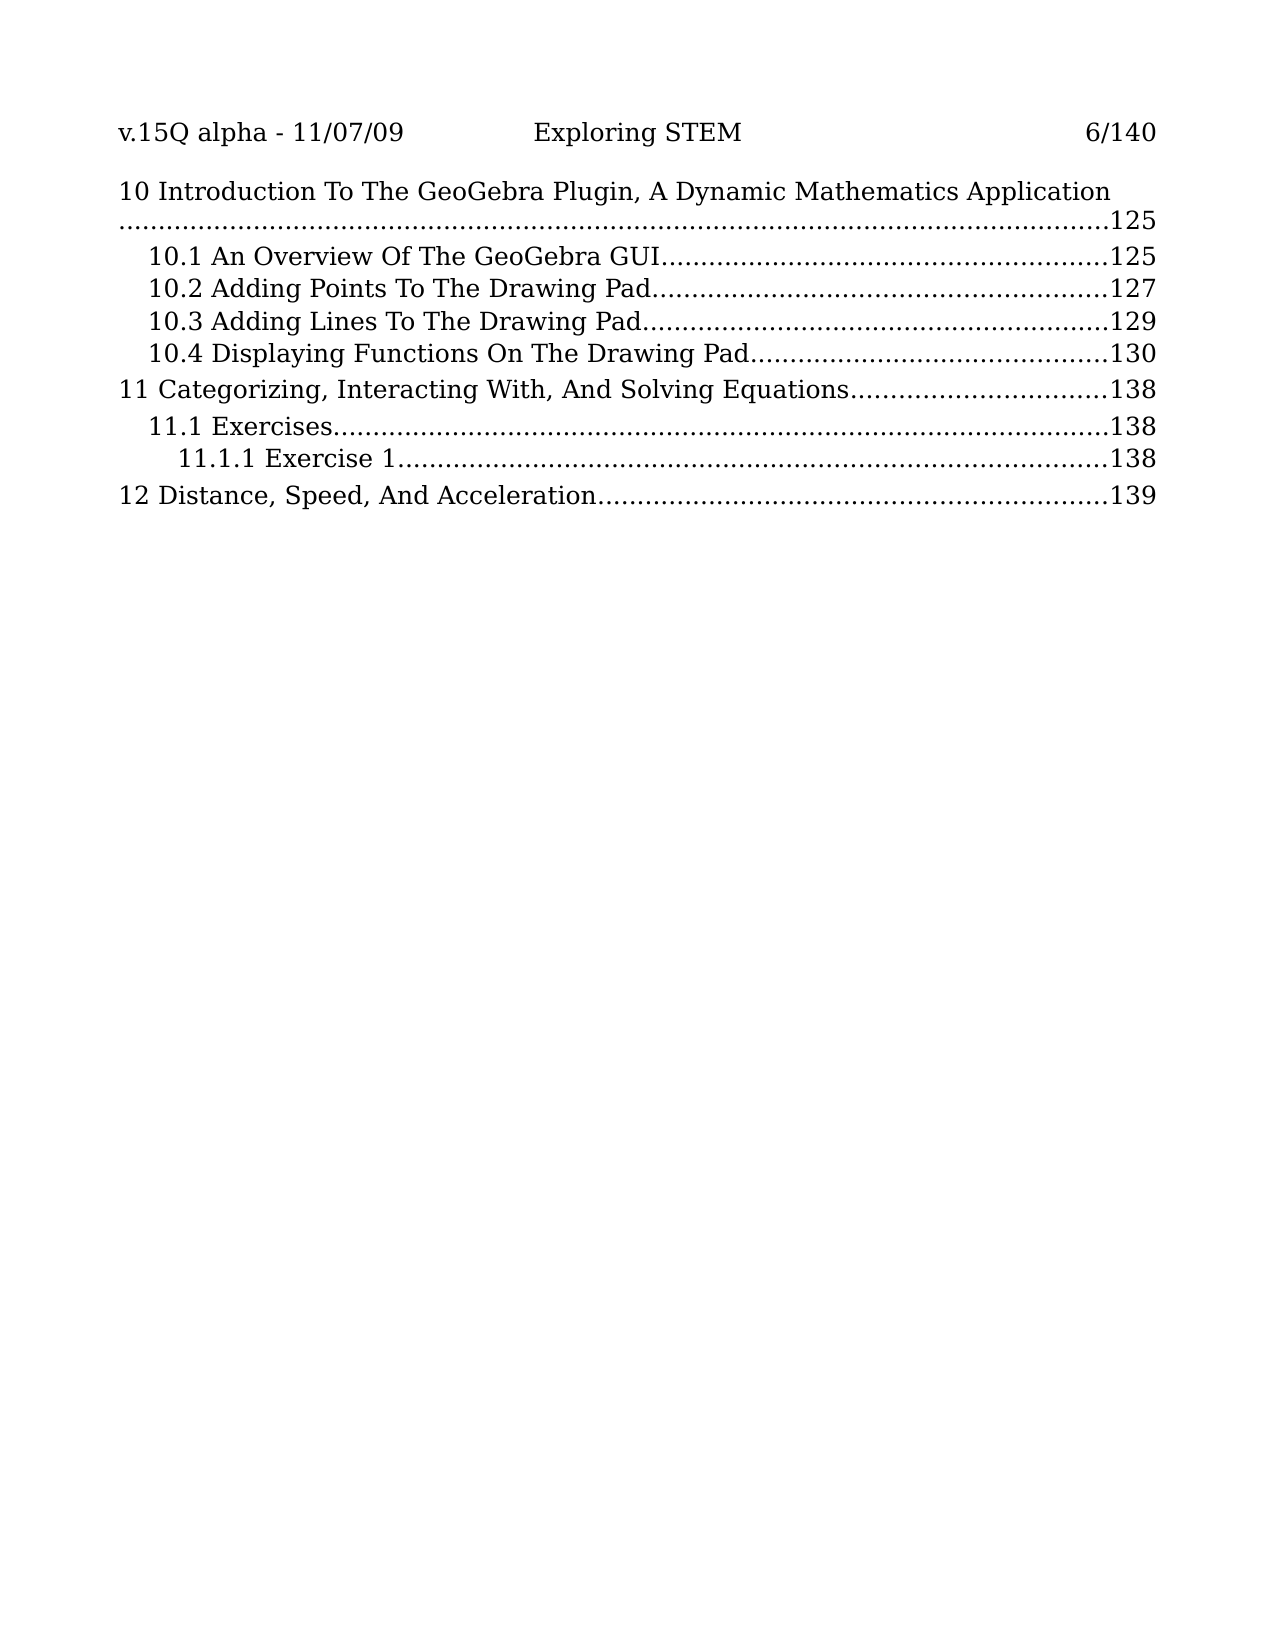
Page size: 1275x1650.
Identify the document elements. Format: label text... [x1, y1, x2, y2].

text 12 Distance, Speed, And Acceleration 139 [118, 481, 1157, 510]
text 11 Categorizing, Interacting With, And Solving Equations 138 [118, 376, 1157, 405]
text 10.4 Displaying Functions On The Drawing Pad 130 [148, 339, 1157, 368]
text 10.2 Adding Points To The Drawing Pad 127 [148, 275, 1157, 304]
text 11.1 Exercises 138 [148, 412, 1157, 441]
text 11.1.1 Exercise 1 138 [177, 444, 1157, 473]
text 10.3 Adding Lines To The Drawing Pad 129 [148, 307, 1157, 336]
text 10 Introduction To The GeoGebra Plugin, A Dynamic Mathematics Application 125 [118, 177, 1157, 235]
text 10.1 An Overview Of The GeoGebra GUI 125 [148, 243, 1157, 272]
